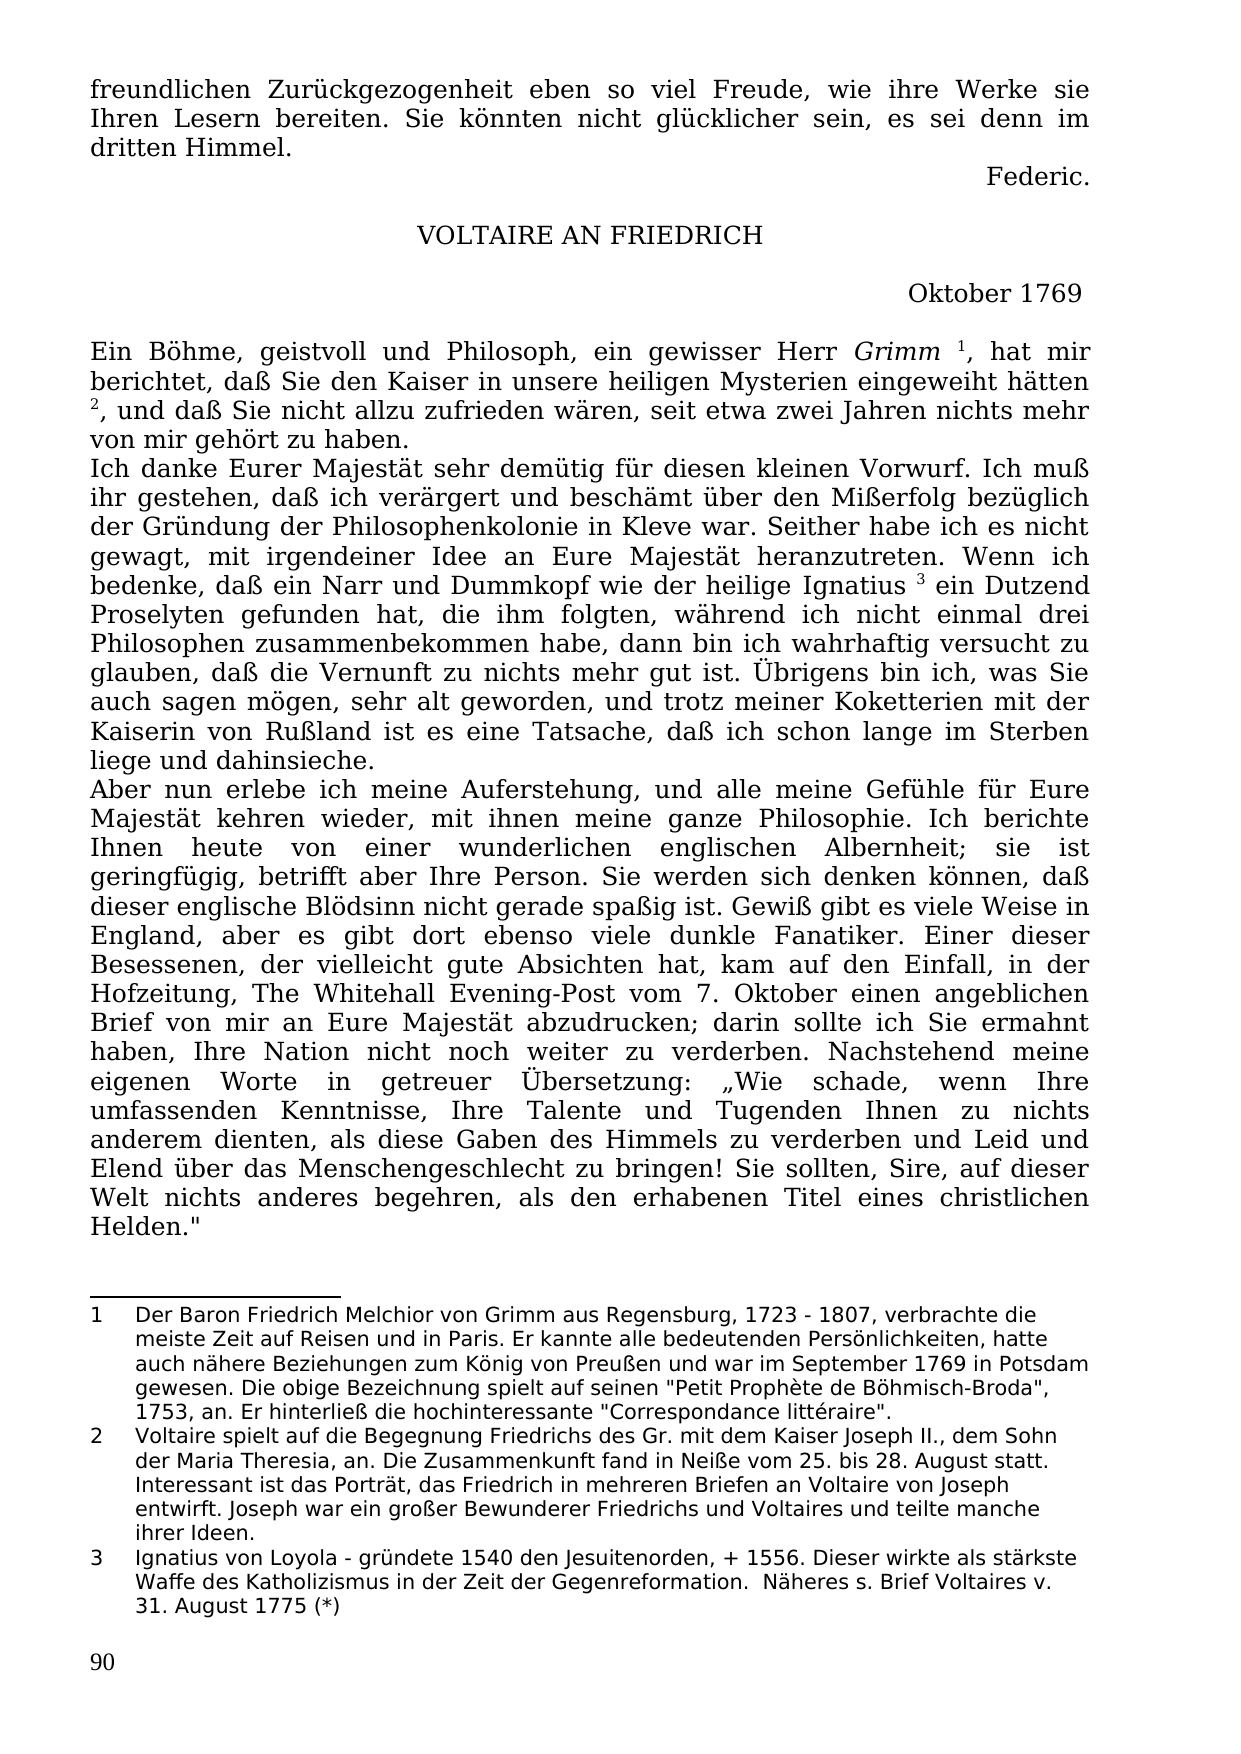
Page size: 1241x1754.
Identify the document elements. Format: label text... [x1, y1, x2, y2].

text Ich danke Eurer Majestät sehr demütig für diesen kleinen Vorwurf. Ich muß ihr gestehen, daß ich verärgert und beschämt über den Mißerfolg bezüglich der Gründung der Philosophenkolonie in Kleve war. Seither habe ich es nicht gewagt, mit irgendeiner Idee an Eure Majestät heranzutreten. Wenn ich bedenke, daß ein Narr und Dummkopf wie der heilige Ignatius ein Dutzend Proselyten gefunden hat, die ihm folgten, während ich nicht einmal drei Philosophen zusammenbekommen habe, dann bin ich wahrhaftig versucht zu glauben, daß die Vernunft zu nichts mehr gut ist. Übrigens bin ich, was Sie auch sagen mögen, sehr alt geworden, und trotz meiner Koketterien mit der Kaiserin von Rußland ist es eine Tatsache, daß ich schon lange im Sterben liege und dahinsieche. [90, 454, 1091, 775]
text Aber nun erlebe ich meine Auferstehung, und alle meine Gefühle für Eure Majestät kehren wieder, mit ihnen meine ganze Philosophie. Ich berichte Ihnen heute von einer wunderlichen englischen Albernheit; sie ist geringfügig, betrifft aber Ihre Person. Sie werden sich denken können, daß dieser englische Blödsinn nicht gerade spaßig ist. Gewiß gibt es viele Weise in England, aber es gibt dort ebenso viele dunkle Fanatiker. Einer dieser Besessenen, der vielleicht gute Absichten hat, kam auf den Einfall, in der Hofzeitung, The Whitehall Evening-Post vom 7. Oktober einen angeblichen Brief von mir an Eure Majestät abzudrucken; darin sollte ich Sie ermahnt haben, Ihre Nation nicht noch weiter zu verderben. Nachstehend meine eigenen Worte in getreuer Übersetzung: „Wie schade, wenn Ihre umfassenden Kenntnisse, Ihre Talente und Tugenden Ihnen zu nichts anderem dienten, als diese Gaben des Himmels zu verderben und Leid und Elend über das Menschengeschlecht zu bringen! Sie sollten, Sire, auf dieser Welt nichts anderes begehren, als den erhabenen Titel eines christlichen Helden." [90, 775, 1091, 1242]
text Voltaire spielt auf die Begegnung Friedrichs des Gr. mit dem Kaiser Joseph II., dem Sohn der Maria Theresia, an. Die Zusammenkunft fand in Neiße vom 25. bis 28. August statt. Interessant ist das Porträt, das Friedrich in mehreren Briefen an Voltaire von Joseph entwirft. Joseph war ein großer Bewunderer Friedrichs und Voltaires und teilte manche ihrer Ideen. [90, 1424, 1091, 1546]
text VOLTAIRE AN FRIEDRICH [90, 221, 1091, 250]
text freundlichen Zurückgezogenheit eben so viel Freude, wie ihre Werke sie Ihren Lesern bereiten. Sie könnten nicht glücklicher sein, es sei denn im dritten Himmel. [90, 75, 1091, 162]
text Oktober 1769 [90, 279, 1091, 308]
text Der Baron Friedrich Melchior von Grimm aus Regensburg, 1723 - 1807, verbrachte die meiste Zeit auf Reisen und in Paris. Er kannte alle bedeutenden Persönlichkeiten, hatte auch nähere Beziehungen zum König von Preußen und war im September 1769 in Potsdam gewesen. Die obige Bezeichnung spielt auf seinen "Petit Prophète de Böhmisch-Broda", 1753, an. Er hinterließ die hochinteressante "Correspondance littéraire". [90, 1303, 1091, 1424]
text Federic. [90, 162, 1091, 192]
text Ignatius von Loyola - gründete 1540 den Jesuitenorden, + 1556. Dieser wirkte als stärkste Waffe des Katholizismus in der Zeit der Gegenreformation. Näheres s. Brief Voltaires v. 31. August 1775 (*) [90, 1546, 1091, 1618]
text Ein Böhme, geistvoll und Philosoph, ein gewisser Herr Grimm , hat mir berichtet, daß Sie den Kaiser in unsere heiligen Mysterien eingeweiht hätten , und daß Sie nicht allzu zufrieden wären, seit etwa zwei Jahren nichts mehr von mir gehört zu haben. [90, 337, 1091, 454]
